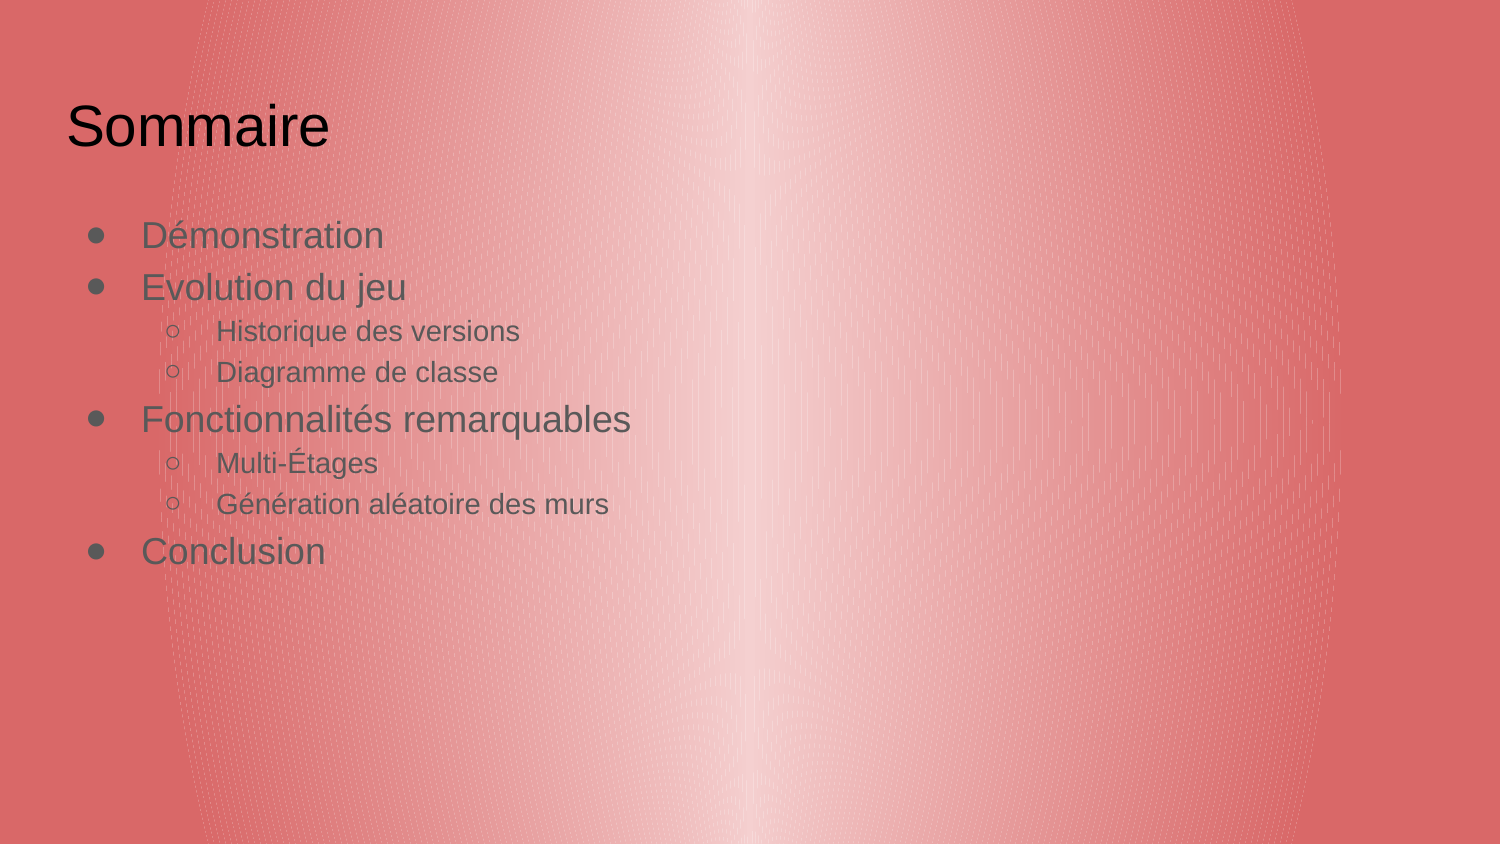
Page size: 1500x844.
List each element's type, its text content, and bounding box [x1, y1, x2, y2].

title Sommaire [51, 72, 1449, 167]
list Démonstration Evolution du jeu Historique des versions Diagramme de classe Fonctionnalités remarquables Multi-Étages Génération aléatoire des murs Conclusion [51, 189, 1449, 750]
